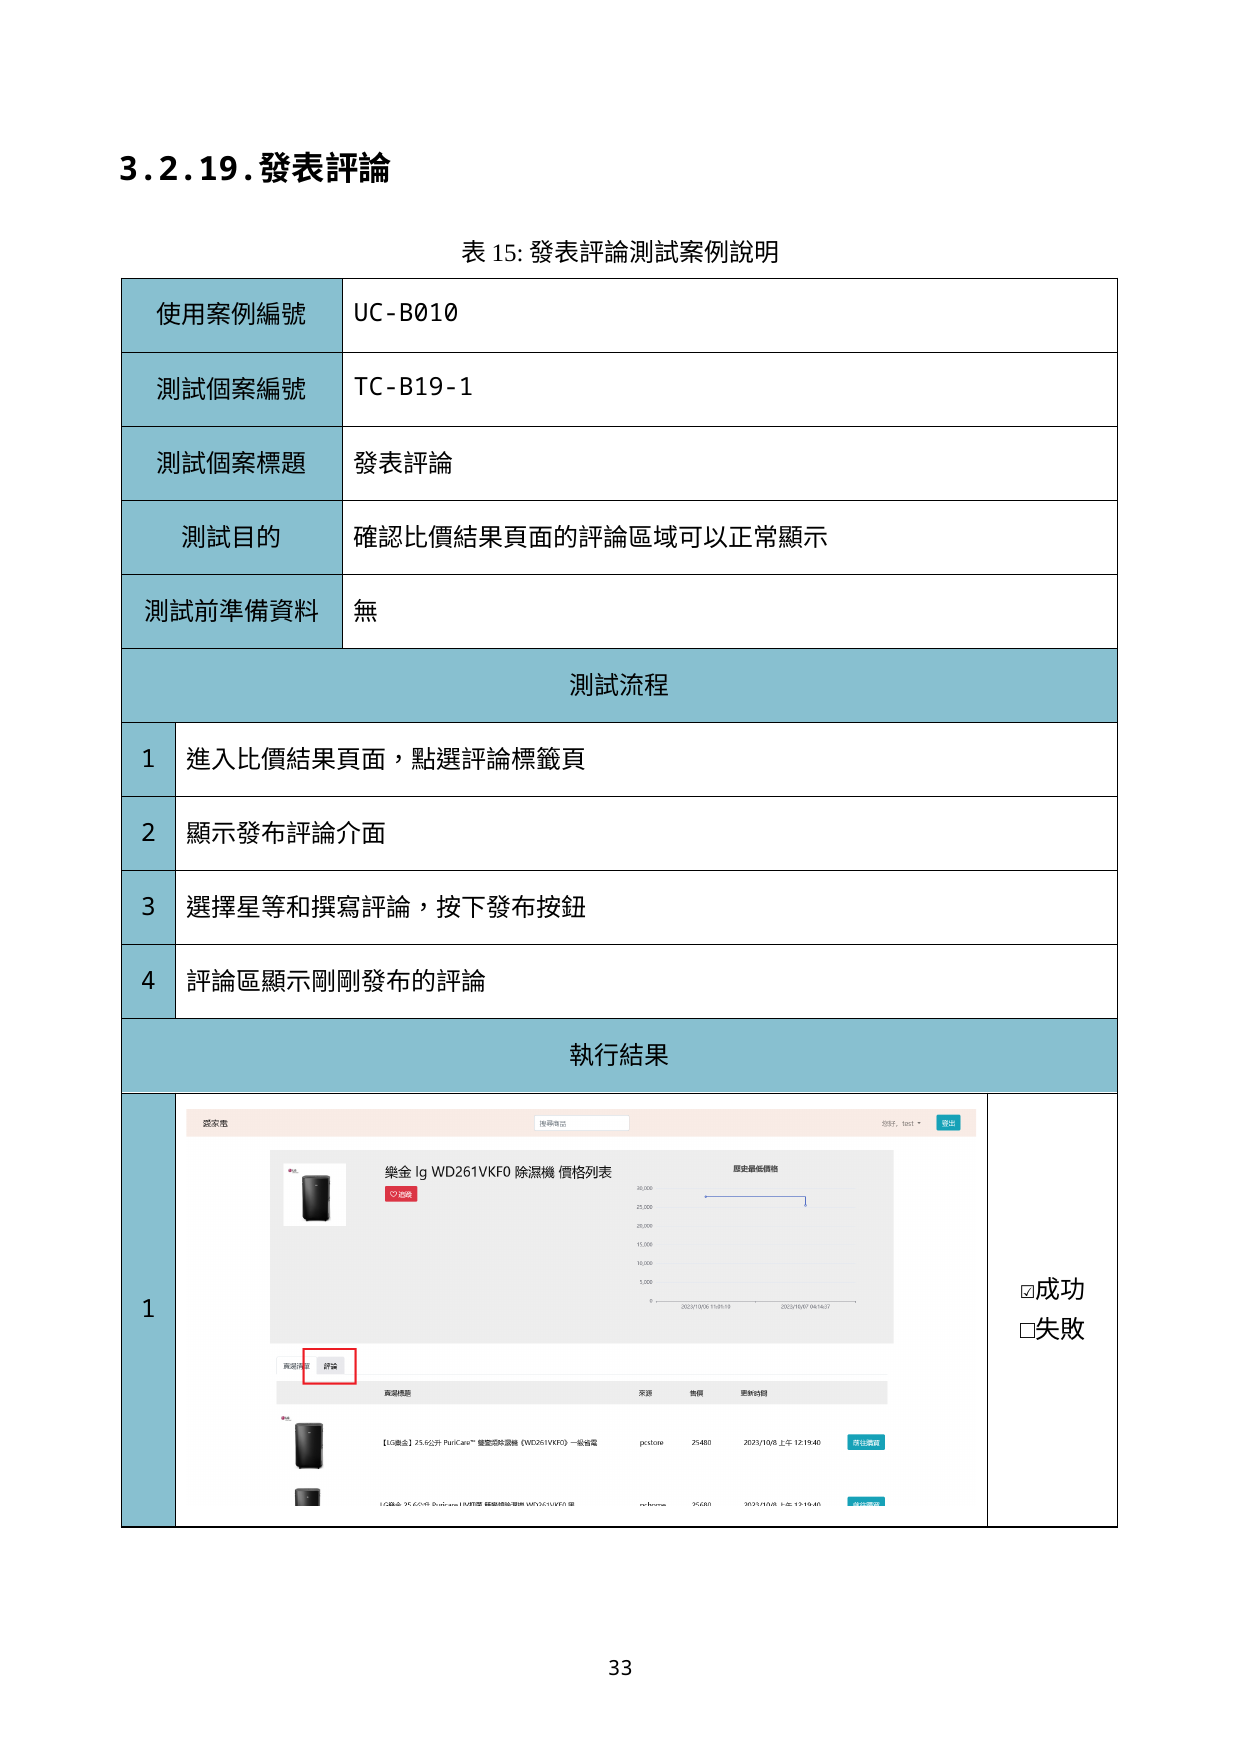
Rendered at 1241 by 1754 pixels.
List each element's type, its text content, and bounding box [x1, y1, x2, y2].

table_cell 進入比價結果頁面，點選評論標籤頁 [176, 723, 1117, 796]
table_cell 評論區顯示剛剛發布的評論 [176, 945, 1117, 1018]
table_cell 無 [343, 575, 1117, 648]
table_cell 1 [122, 723, 175, 796]
table_cell 執行結果 [122, 1019, 1117, 1092]
table_cell 測試個案編號 [122, 353, 342, 426]
table_cell ☑成功 □失敗 [988, 1094, 1117, 1526]
table_header UC-B010 [343, 279, 1117, 352]
table_cell 測試目的 [122, 501, 342, 574]
table_cell 1 [122, 1094, 175, 1526]
table_cell 測試流程 [122, 649, 1117, 722]
table_cell 2 [122, 797, 175, 870]
table_cell 發表評論 [343, 427, 1117, 500]
table_cell 測試個案標題 [122, 427, 342, 500]
subtitle 3.2.19.發表評論 [118, 142, 1122, 190]
table_cell [176, 1094, 987, 1526]
table_cell 測試前準備資料 [122, 575, 342, 648]
table_cell 選擇星等和撰寫評論，按下發布按鈕 [176, 871, 1117, 944]
table_header 使用案例編號 [122, 279, 342, 352]
table_cell 顯示發布評論介面 [176, 797, 1117, 870]
table_cell 3 [122, 871, 175, 944]
text 表 15: 發表評論測試案例說明 [118, 233, 1122, 269]
table_cell 確認比價結果頁面的評論區域可以正常顯示 [343, 501, 1117, 574]
table_cell TC-B19-1 [343, 353, 1117, 426]
table_cell 4 [122, 945, 175, 1018]
